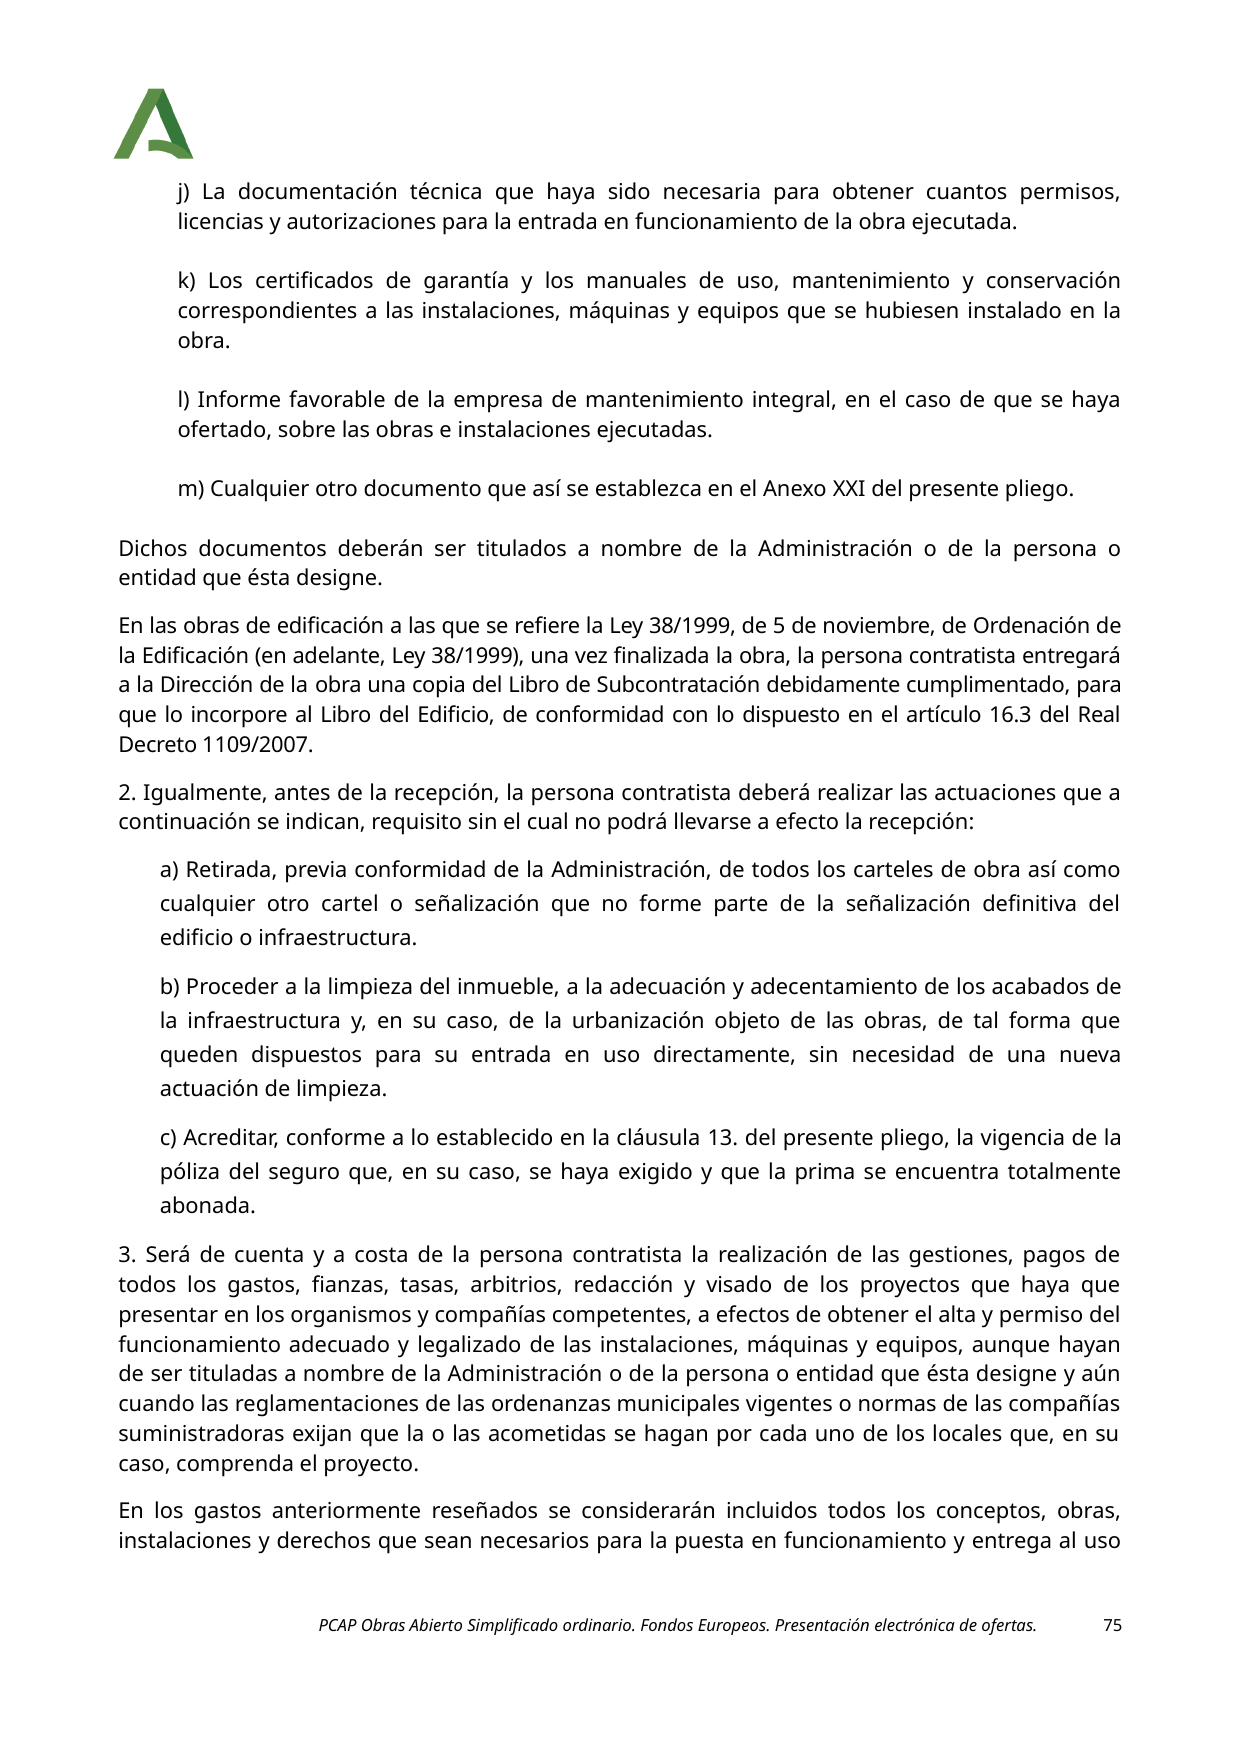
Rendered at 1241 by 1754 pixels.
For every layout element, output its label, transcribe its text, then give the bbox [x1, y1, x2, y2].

text a) Retirada, previa conformidad de la Administración, de todos los carteles de obra así como cualquier otro cartel o señalización que no forme parte de la señalización definitiva del edificio o infraestructura. [159, 854, 1122, 952]
text Dichos documentos deberán ser titulados a nombre de la Administración o de la persona o entidad que ésta designe. [118, 533, 1122, 592]
text En las obras de edificación a las que se refiere la Ley 38/1999, de 5 de noviembre, de Ordenación de la Edificación (en adelante, Ley 38/1999), una vez finalizada la obra, la persona contratista entregará a la Dirección de la obra una copia del Libro de Subcontratación debidamente cumplimentado, para que lo incorpore al Libro del Edificio, de conformidad con lo dispuesto en el artículo 16.3 del Real Decreto 1109/2007. [118, 610, 1122, 759]
text 3. Será de cuenta y a costa de la persona contratista la realización de las gestiones, pagos de todos los gastos, fianzas, tasas, arbitrios, redacción y visado de los proyectos que haya que presentar en los organismos y compañías competentes, a efectos de obtener el alta y permiso del funcionamiento adecuado y legalizado de las instalaciones, máquinas y equipos, aunque hayan de ser tituladas a nombre de la Administración o de la persona o entidad que ésta designe y aún cuando las reglamentaciones de las ordenanzas municipales vigentes o normas de las compañías suministradoras exijan que la o las acometidas se hagan por cada uno de los locales que, en su caso, comprenda el proyecto. [118, 1239, 1122, 1478]
text En los gastos anteriormente reseñados se considerarán incluidos todos los conceptos, obras, instalaciones y derechos que sean necesarios para la puesta en funcionamiento y entrega al uso [118, 1495, 1122, 1555]
picture [109, 84, 198, 163]
text k) Los certificados de garantía y los manuales de uso, mantenimiento y conservación correspondientes a las instalaciones, máquinas y equipos que se hubiesen instalado en la obra. [177, 265, 1122, 355]
text 2. Igualmente, antes de la recepción, la persona contratista deberá realizar las actuaciones que a continuación se indican, requisito sin el cual no podrá llevarse a efecto la recepción: [118, 777, 1122, 836]
text b) Proceder a la limpieza del inmueble, a la adecuación y adecentamiento de los acabados de la infraestructura y, en su caso, de la urbanización objeto de las obras, de tal forma que queden dispuestos para su entrada en uso directamente, sin necesidad de una nueva actuación de limpieza. [159, 971, 1122, 1103]
text j) La documentación técnica que haya sido necesaria para obtener cuantos permisos, licencias y autorizaciones para la entrada en funcionamiento de la obra ejecutada. [177, 176, 1122, 236]
text l) Informe favorable de la empresa de mantenimiento integral, en el caso de que se haya ofertado, sobre las obras e instalaciones ejecutadas. [177, 384, 1122, 444]
text m) Cualquier otro documento que así se establezca en el Anexo XXI del presente pliego. [177, 473, 1122, 503]
text c) Acreditar, conforme a lo establecido en la cláusula 13. del presente pliego, la vigencia de la póliza del seguro que, en su caso, se haya exigido y que la prima se encuentra totalmente abonada. [159, 1122, 1122, 1220]
